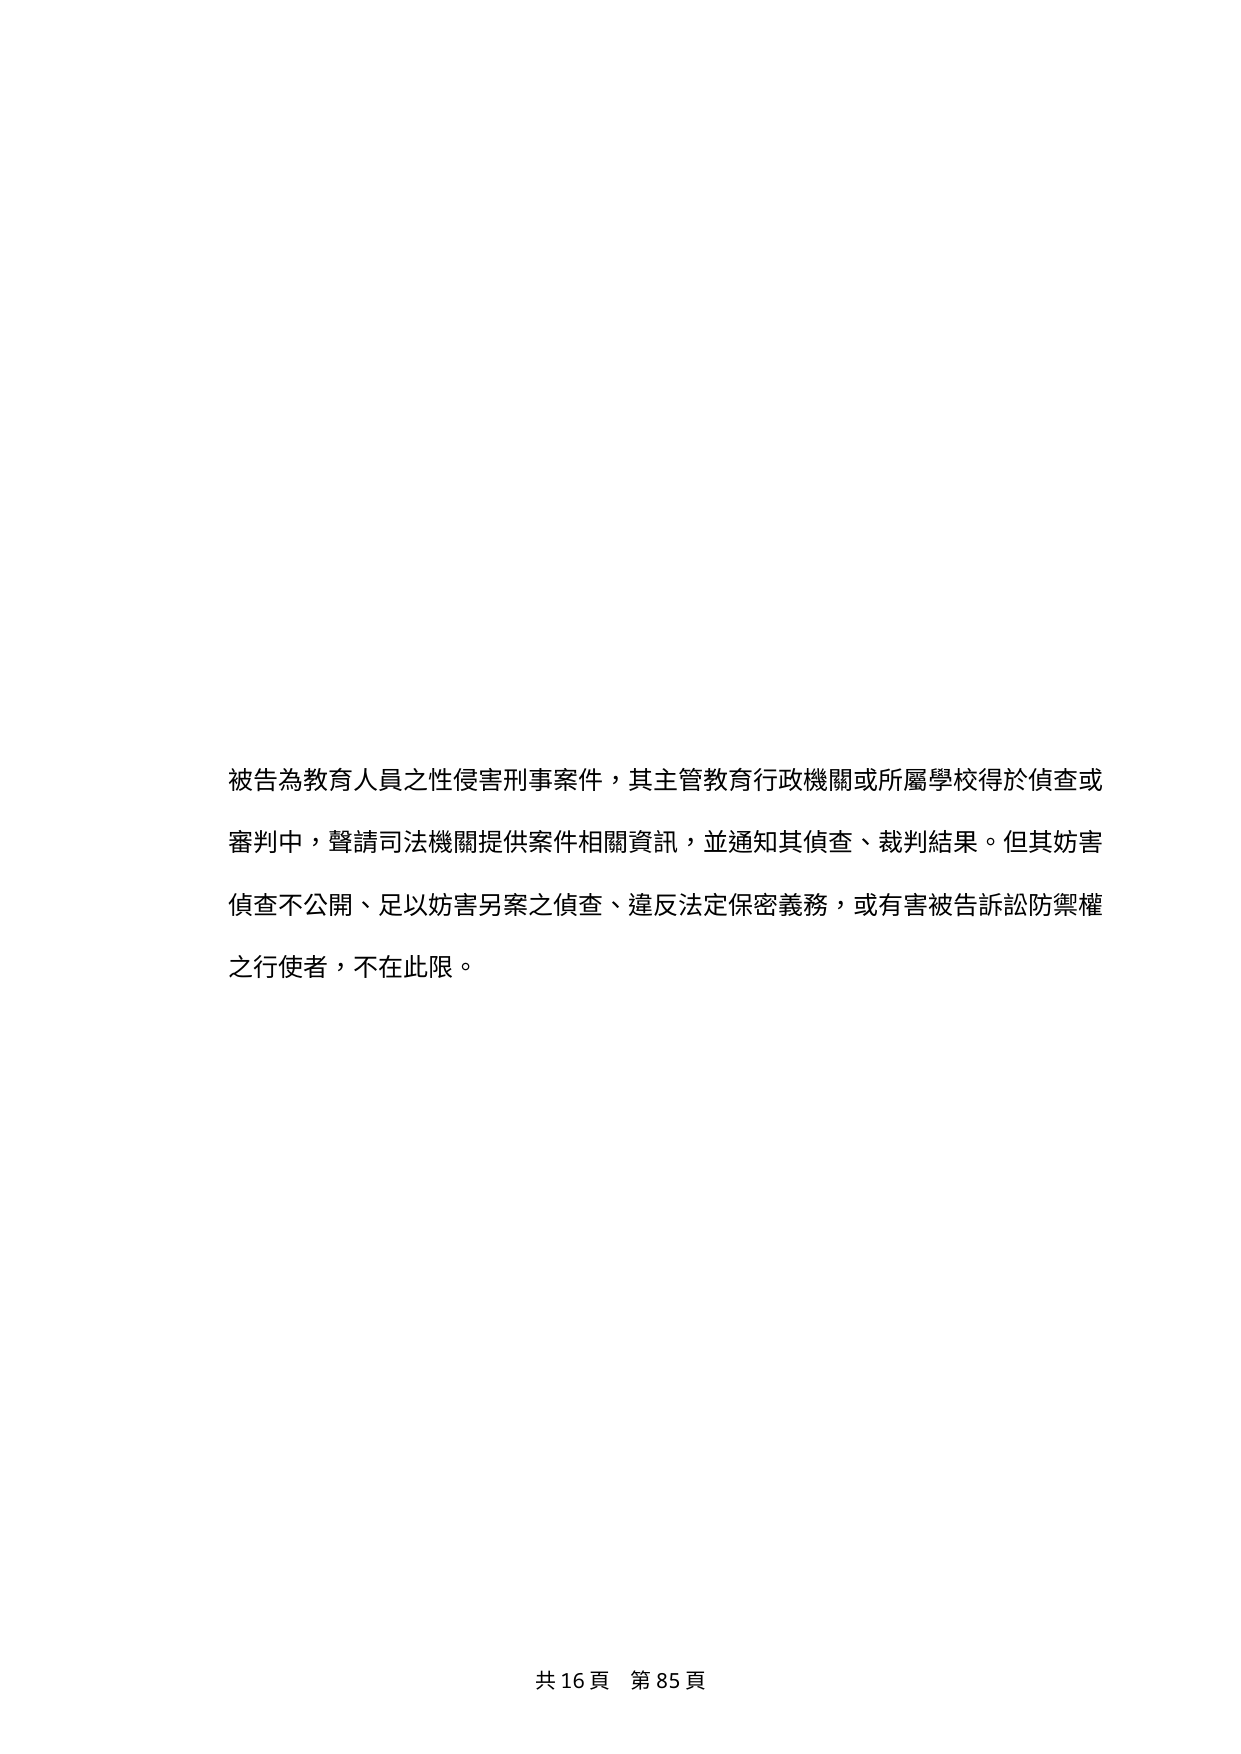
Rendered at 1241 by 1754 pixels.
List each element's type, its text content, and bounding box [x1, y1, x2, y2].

text 被告為教育人員之性侵害刑事案件，其主管教育行政機關或所屬學校得於偵查或審判中，聲請司法機關提供案件相關資訊，並通知其偵查、裁判結果。但其妨害偵查不公開、足以妨害另案之偵查、違反法定保密義務，或有害被告訴訟防禦權之行使者，不在此限。 [229, 737, 1122, 987]
